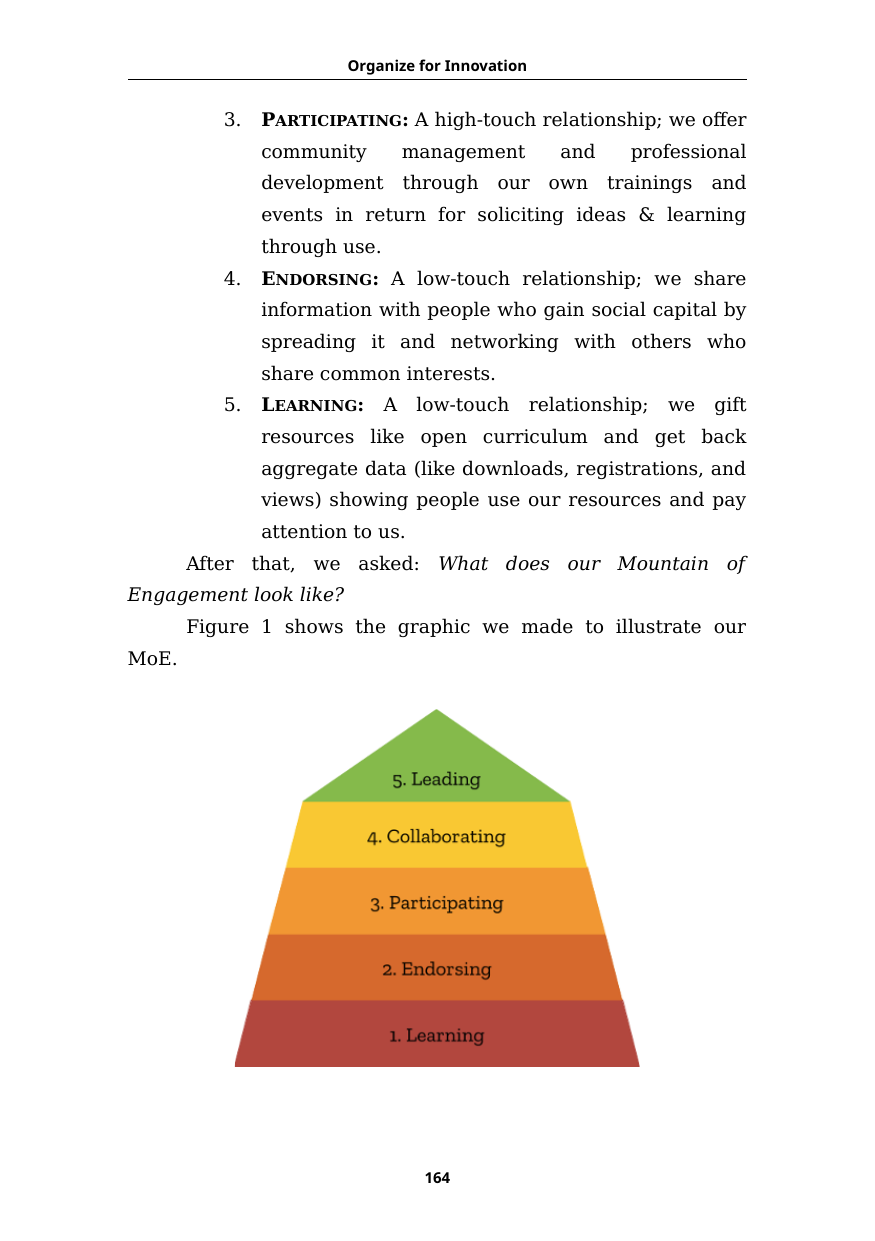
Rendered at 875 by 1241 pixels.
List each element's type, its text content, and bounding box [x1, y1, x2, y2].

list Participating: A high-touch relationship; we offer community management and professional development through our own trainings and events in return for soliciting ideas & learning through use. [223, 109, 747, 257]
text Figure 1 shows the graphic we made to illustrate our MoE. [127, 616, 747, 669]
list Learning: A low-touch relationship; we gift resources like open curriculum and get back aggregate data (like downloads, registrations, and views) showing people use our resources and pay attention to us. [223, 394, 747, 543]
list Endorsing: A low-touch relationship; we share information with people who gain social capital by spreading it and networking with others who share common interests. [223, 267, 747, 384]
picture [234, 709, 640, 1067]
text After that, we asked: What does our Mountain of Engagement look like? [127, 553, 747, 606]
